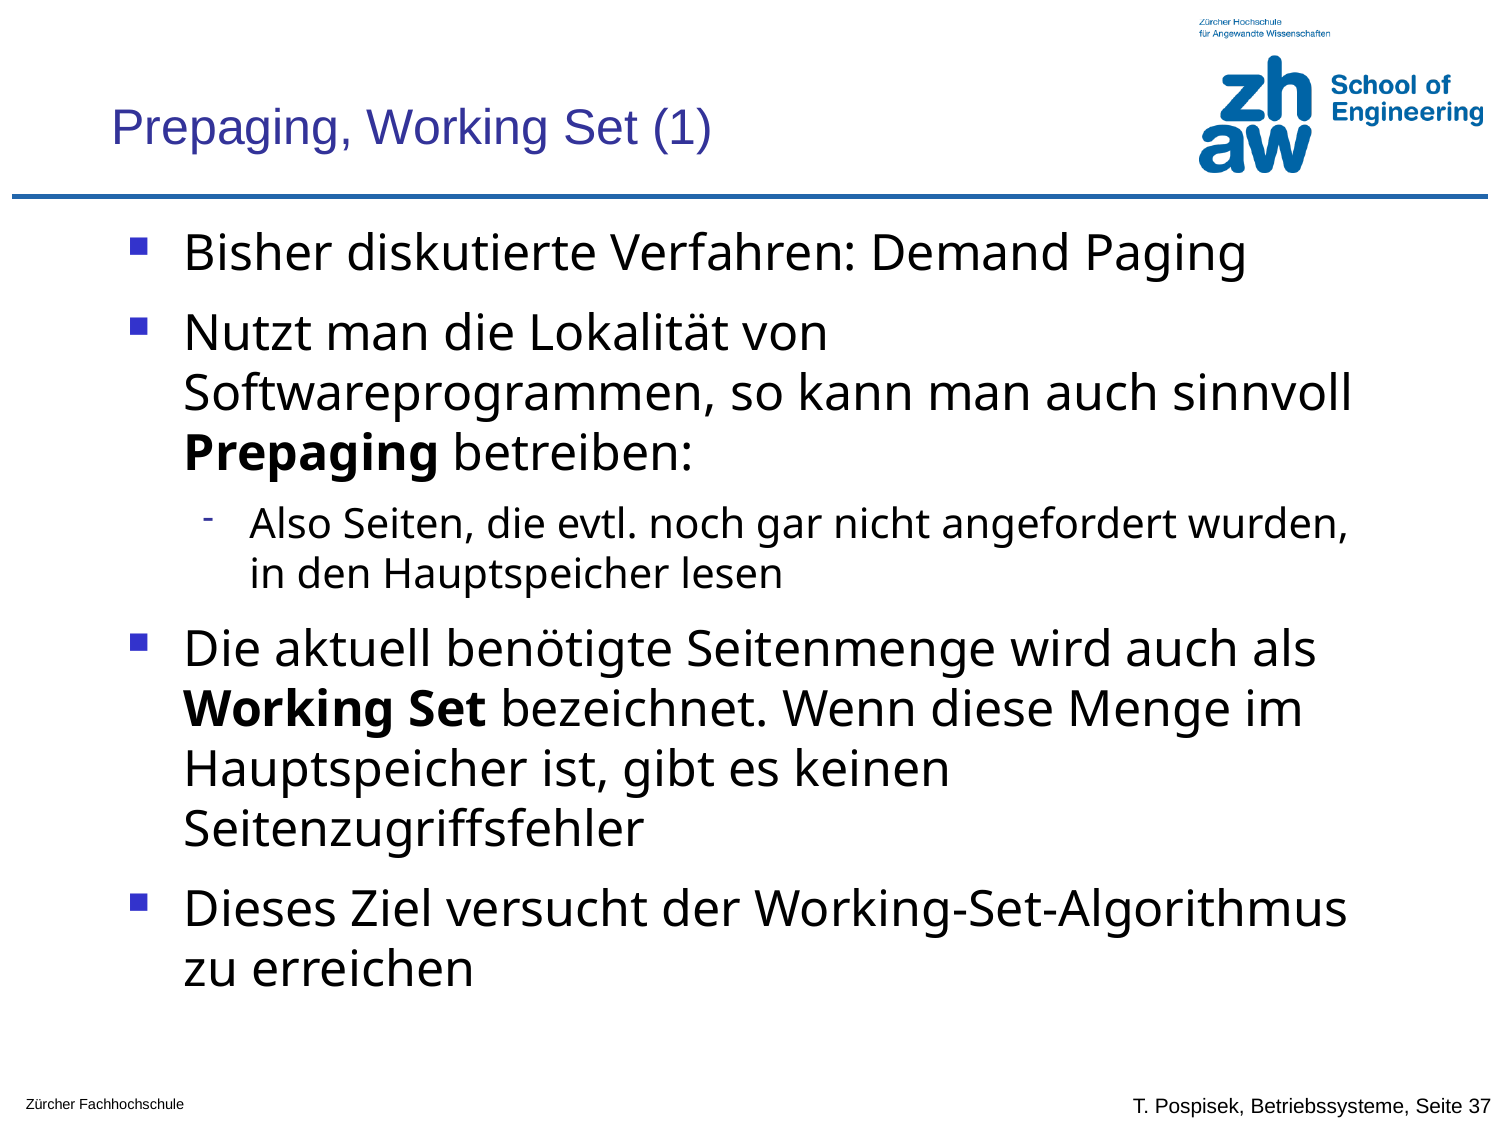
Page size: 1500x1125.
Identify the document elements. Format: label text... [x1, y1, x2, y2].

title Prepaging, Working Set (1) [96, 50, 1375, 163]
picture [1199, 19, 1483, 173]
list Bisher diskutierte Verfahren: Demand Paging Nutzt man die Lokalität von Softwareprogrammen, so kann man auch sinnvoll Prepaging betreiben: Also Seiten, die evtl. noch gar nicht angefordert wurden, in den Hauptspeicher lesen Die aktuell benötigte Seitenmenge wird auch als Working Set bezeichnet. Wenn diese Menge im Hauptspeicher ist, gibt es keinen Seitenzugriffsfehler Dieses Ziel versucht der Working-Set-Algorithmus zu erreichen [112, 212, 1380, 950]
